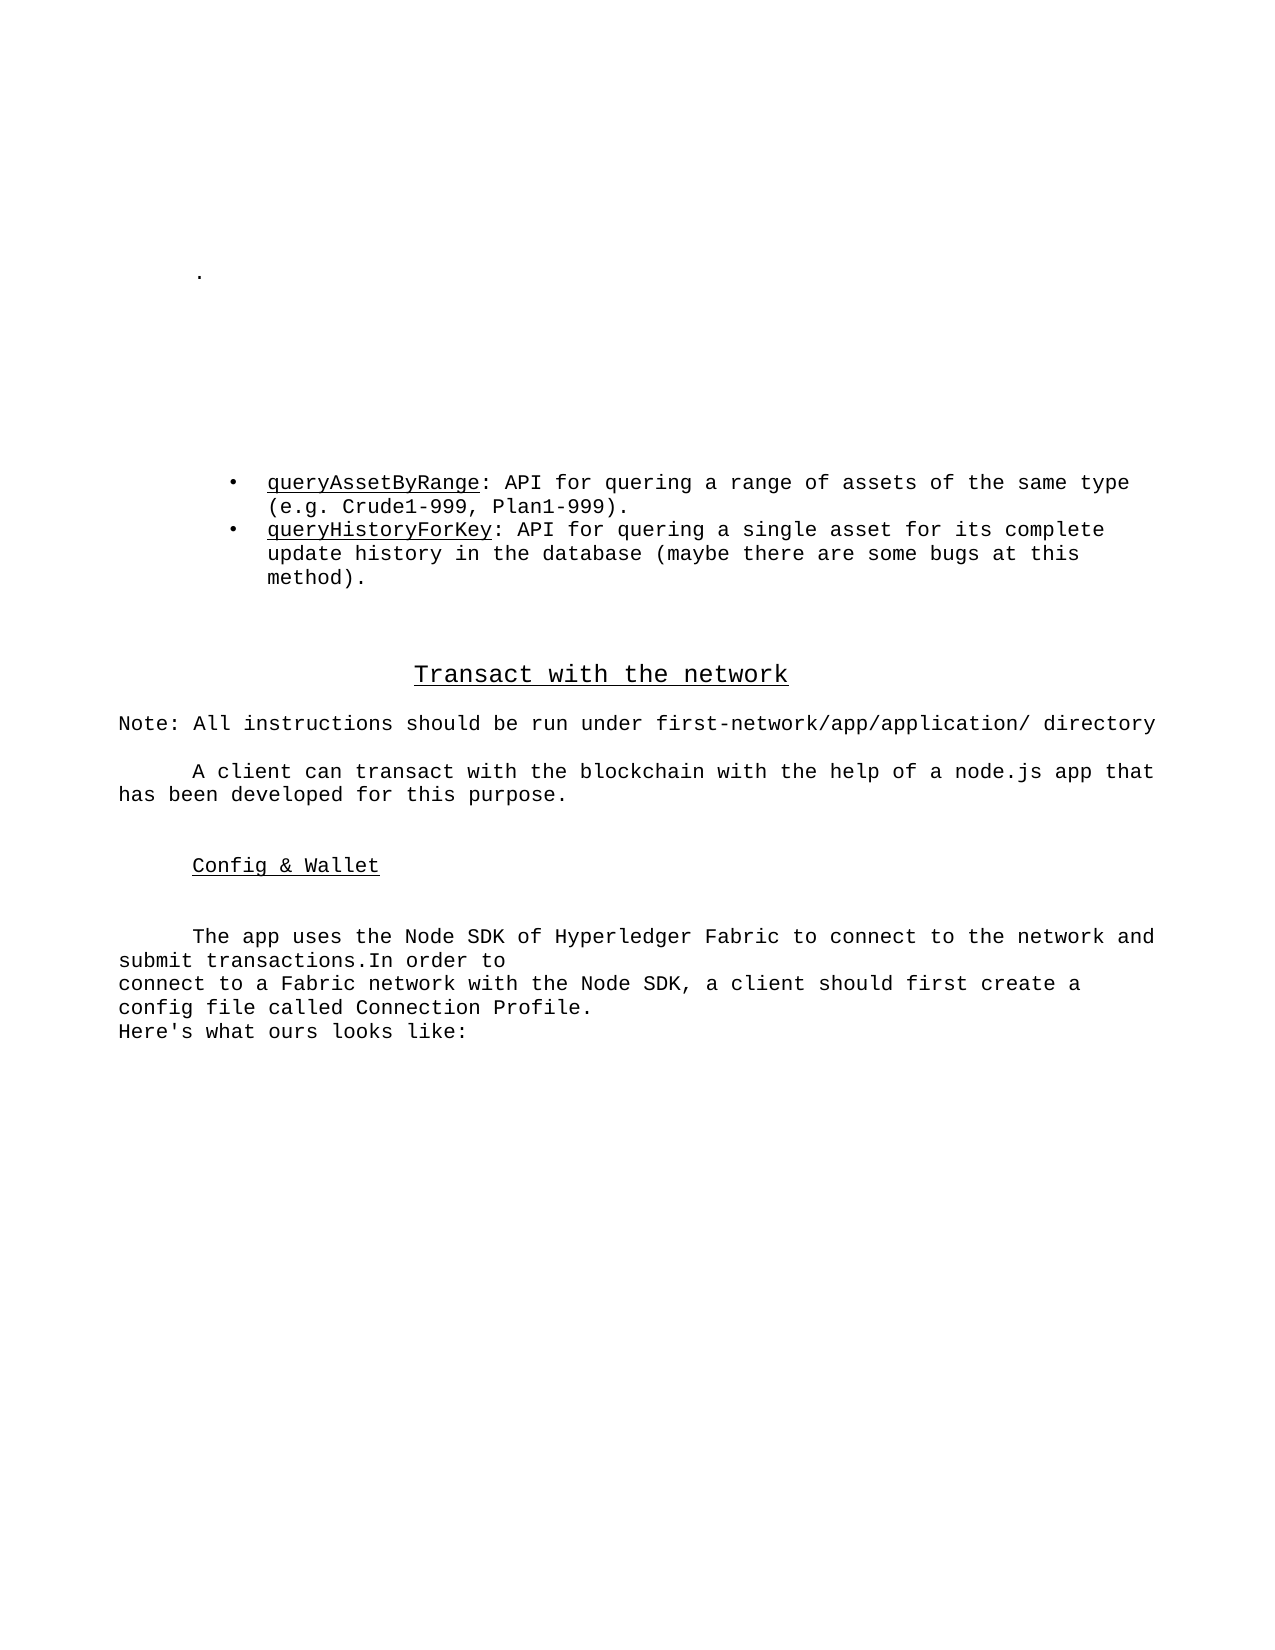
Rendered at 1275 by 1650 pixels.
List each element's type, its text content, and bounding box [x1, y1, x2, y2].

text The app uses the Node SDK of Hyperledger Fabric to connect to the network and submit transactions.In order to [118, 926, 1157, 973]
text A client can transact with the blockchain with the help of a node.js app that has been developed for this purpose. [118, 761, 1157, 808]
text Here's what ours looks like: [118, 1021, 1157, 1044]
text Note: All instructions should be run under first-network/app/application/ directory [118, 713, 1157, 737]
text connect to a Fabric network with the Node SDK, a client should first create a config file called Connection Profile. [118, 973, 1157, 1021]
list queryHistoryForKey: API for quering a single asset for its complete update history in the database (maybe there are some bugs at this method). [229, 519, 1157, 590]
list queryAssetByRange: API for quering a range of assets of the same type (e.g. Crude1-999, Plan1-999). [229, 472, 1157, 519]
text Config & Wallet [118, 855, 1157, 879]
text Transact with the network [118, 661, 1157, 690]
